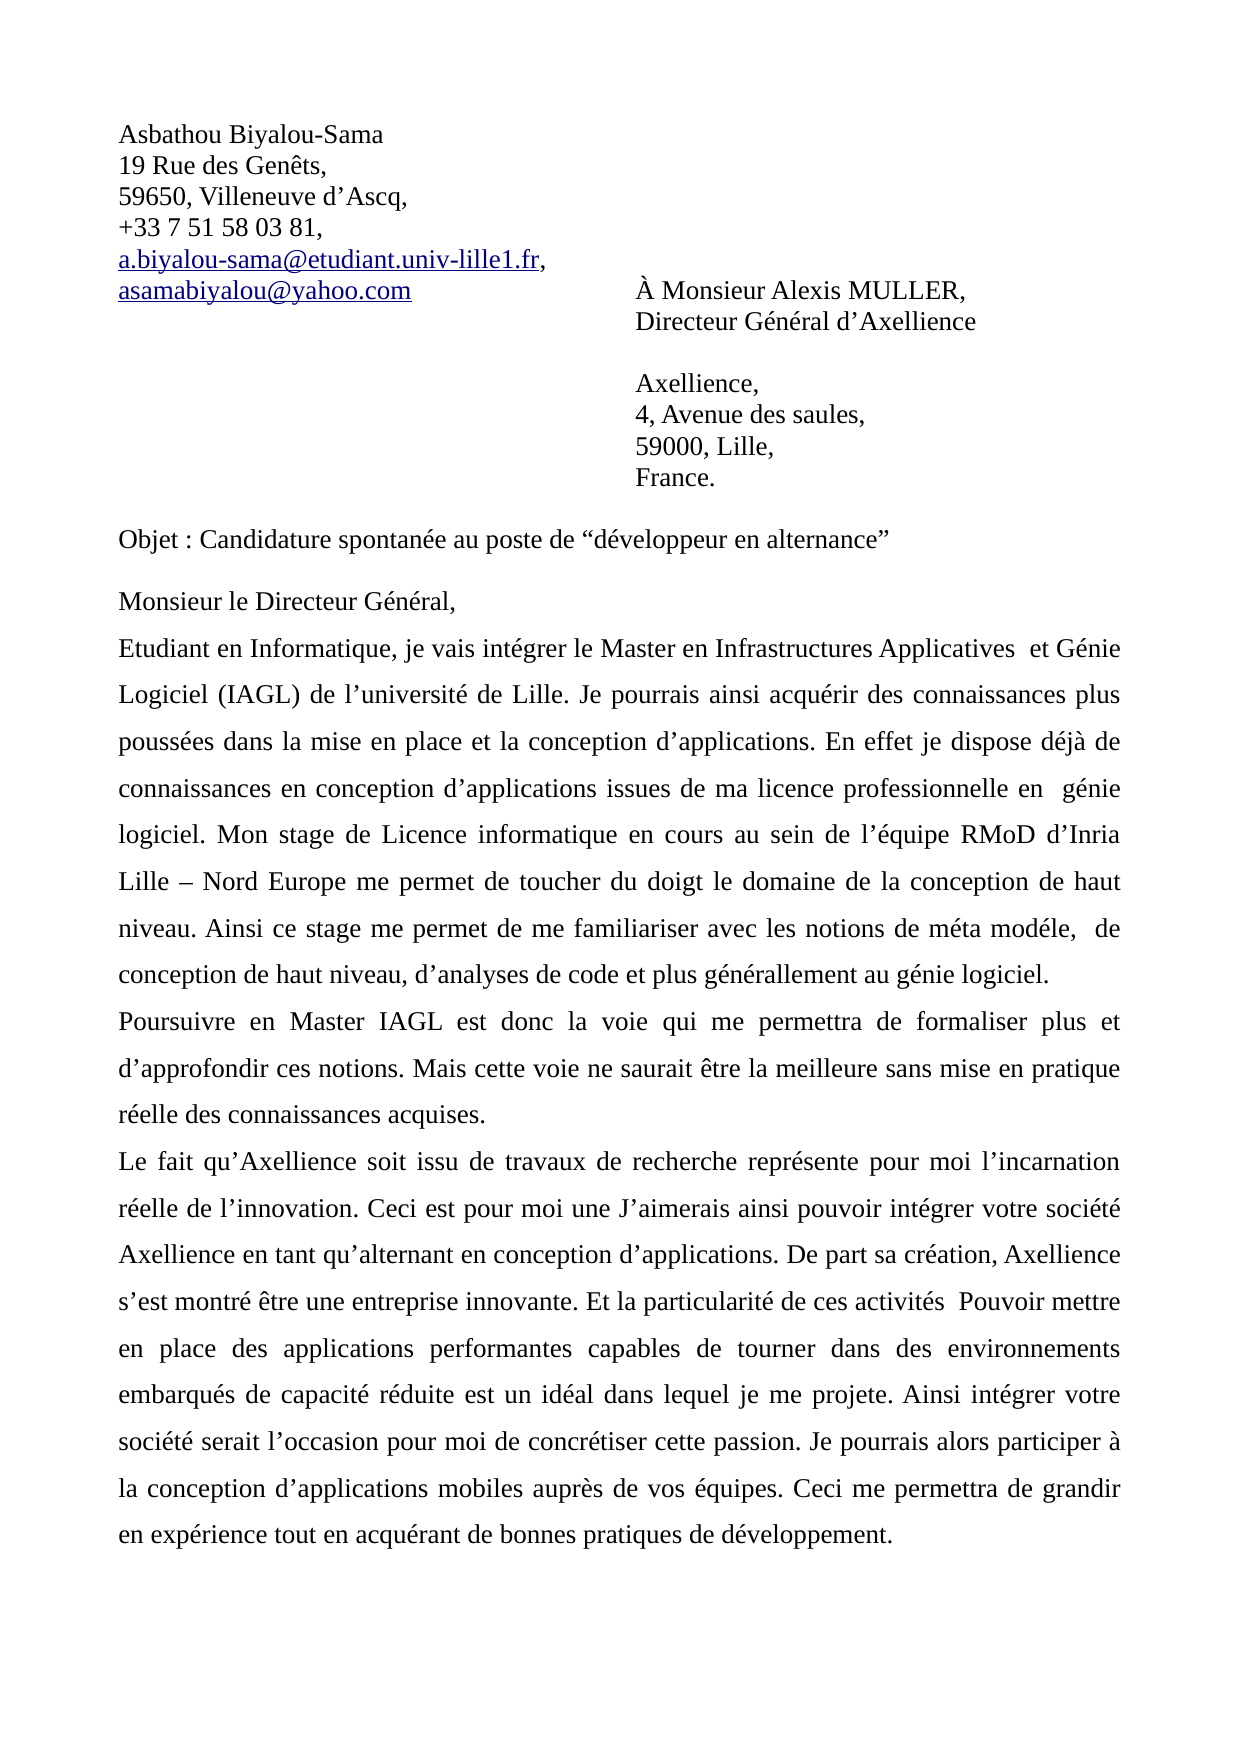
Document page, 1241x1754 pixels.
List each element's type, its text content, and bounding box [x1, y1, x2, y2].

text 4, Avenue des saules, [118, 398, 1122, 429]
text 19 Rue des Genêts, [118, 149, 1122, 180]
text asamabiyalou@yahoo.com À Monsieur Alexis MULLER, [118, 274, 1122, 305]
text Directeur Général d’Axellience [118, 305, 1122, 336]
text a.biyalou-sama@etudiant.univ-lille1.fr, [118, 243, 1122, 274]
text 59650, Villeneuve d’Ascq, [118, 180, 1122, 212]
text Le fait qu’Axellience soit issu de travaux de recherche représente pour moi l’incarnation réelle de l’innovation. Ceci est pour moi une J’aimerais ainsi pouvoir intégrer votre société Axellience en tant qu’alternant en conception d’applications. De part sa création, Axellience s’est montré être une entreprise innovante. Et la particularité de ces activités Pouvoir mettre en place des applications performantes capables de tourner dans des environnements embarqués de capacité réduite est un idéal dans lequel je me projete. Ainsi intégrer votre société serait l’occasion pour moi de concrétiser cette passion. Je pourrais alors participer à la conception d’applications mobiles auprès de vos équipes. Ceci me permettra de grandir en expérience tout en acquérant de bonnes pratiques de développement. [118, 1145, 1122, 1550]
text France. [118, 461, 1122, 492]
text Axellience, [118, 367, 1122, 398]
text Objet : Candidature spontanée au poste de “développeur en alternance” [118, 523, 1122, 554]
text 59000, Lille, [118, 429, 1122, 461]
text Monsieur le Directeur Général, [118, 585, 1122, 616]
text +33 7 51 58 03 81, [118, 212, 1122, 243]
text Poursuivre en Master IAGL est donc la voie qui me permettra de formaliser plus et d’approfondir ces notions. Mais cette voie ne saurait être la meilleure sans mise en pratique réelle des connaissances acquises. [118, 1005, 1122, 1130]
text Asbathou Biyalou-Sama [118, 118, 1122, 149]
text Etudiant en Informatique, je vais intégrer le Master en Infrastructures Applicatives et Génie Logiciel (IAGL) de l’université de Lille. Je pourrais ainsi acquérir des connaissances plus poussées dans la mise en place et la conception d’applications. En effet je dispose déjà de connaissances en conception d’applications issues de ma licence professionnelle en génie logiciel. Mon stage de Licence informatique en cours au sein de l’équipe RMoD d’Inria Lille – Nord Europe me permet de toucher du doigt le domaine de la conception de haut niveau. Ainsi ce stage me permet de me familiariser avec les notions de méta modéle, de conception de haut niveau, d’analyses de code et plus générallement au génie logiciel. [118, 632, 1122, 990]
